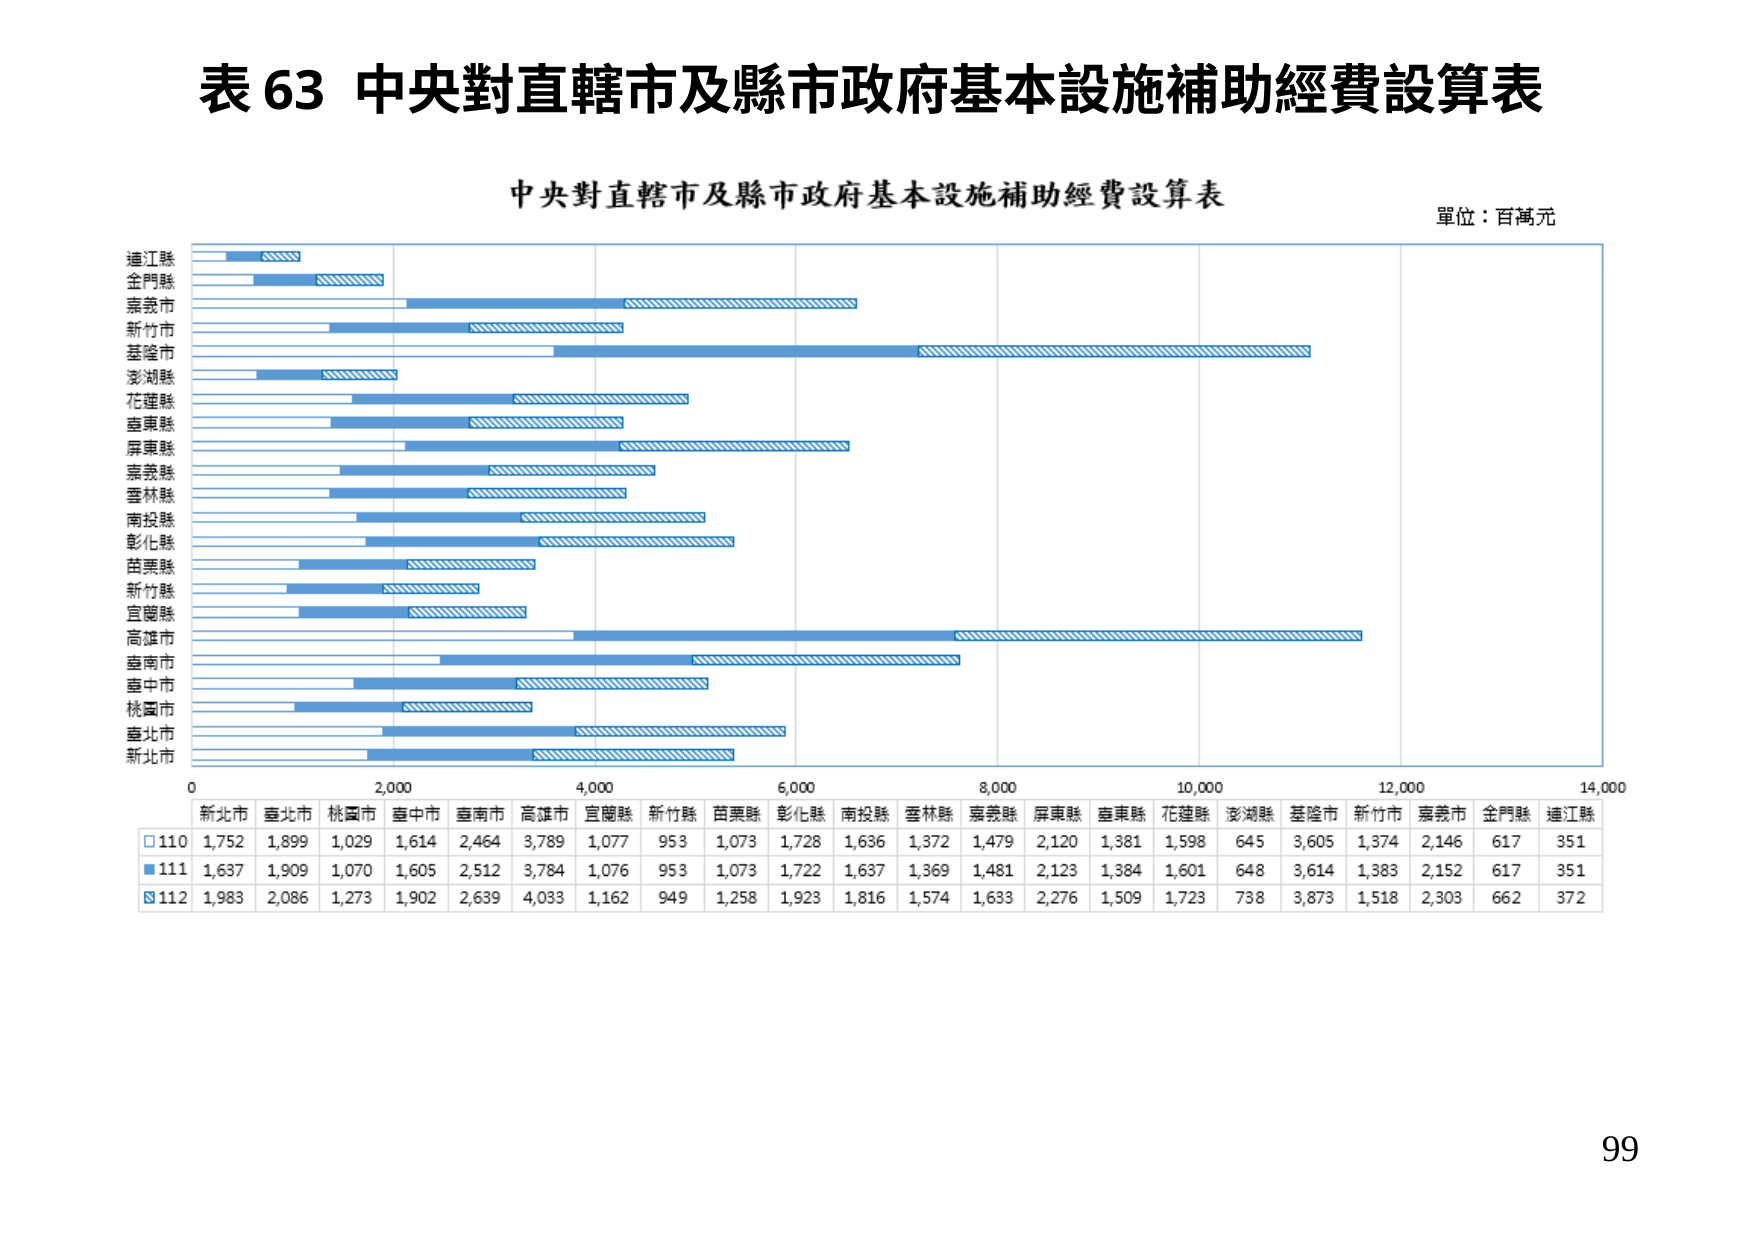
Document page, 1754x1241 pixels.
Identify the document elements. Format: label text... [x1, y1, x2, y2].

text 表63 中央對直轄市及縣市政府基本設施補助經費設算表 [103, 30, 1639, 142]
picture [111, 171, 1631, 922]
